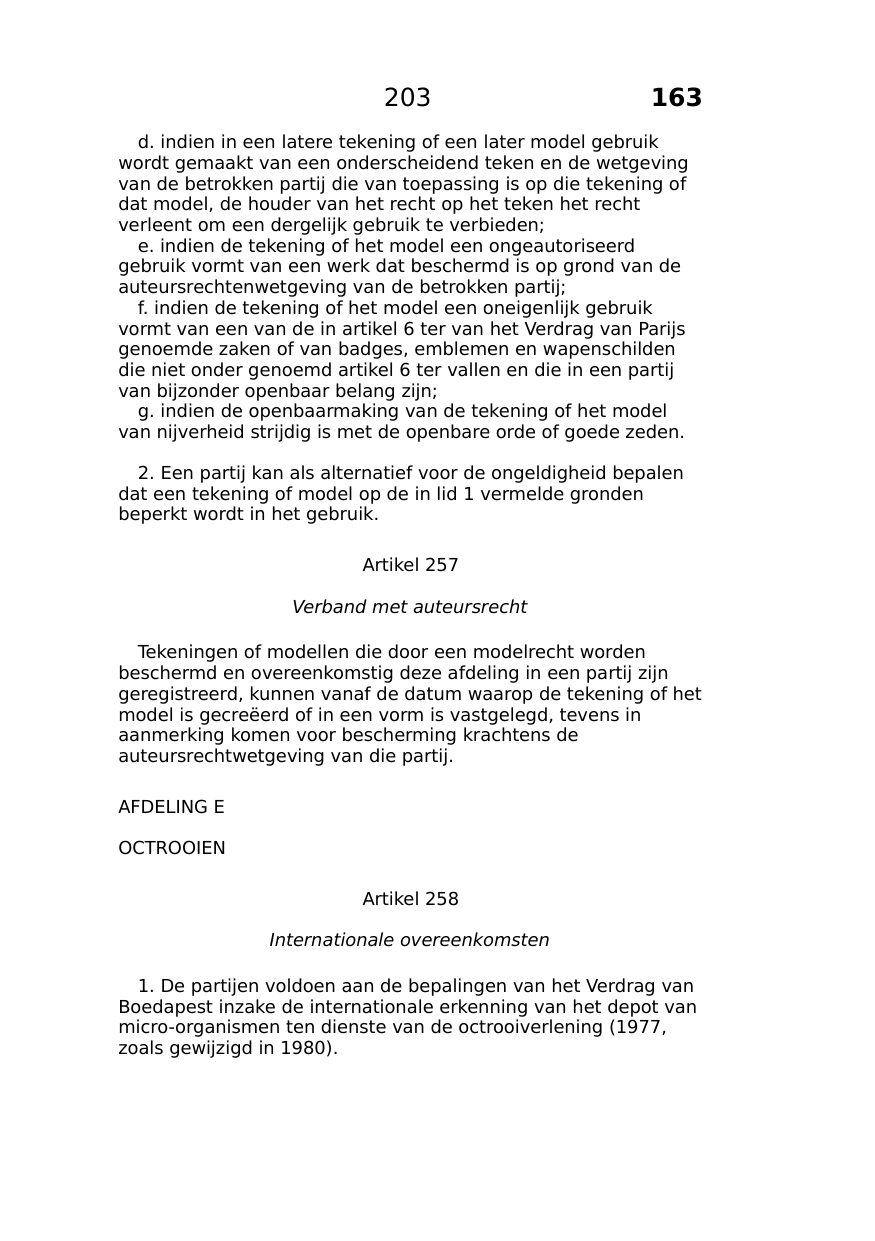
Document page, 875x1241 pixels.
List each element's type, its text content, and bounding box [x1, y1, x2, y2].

subtitle AFDELING E OCTROOIEN [118, 797, 703, 859]
text 1. De partijen voldoen aan de bepalingen van het Verdrag van Boedapest inzake de internationale erkenning van het depot van micro-organismen ten dienste van de octrooiverlening (1977, zoals gewijzigd in 1980). [118, 976, 703, 1059]
text g. indien de openbaarmaking van de tekening of het model van nijverheid strijdig is met de openbare orde of goede zeden. [118, 401, 703, 443]
subtitle Artikel 257 Verband met auteursrecht [118, 555, 703, 617]
text e. indien de tekening of het model een ongeautoriseerd gebruik vormt van een werk dat beschermd is op grond van de auteursrechtenwetgeving van de betrokken partij; [118, 236, 703, 298]
subtitle Artikel 258 Internationale overeenkomsten [118, 889, 703, 951]
text f. indien de tekening of het model een oneigenlijk gebruik vormt van een van de in artikel 6 ter van het Verdrag van Parijs genoemde zaken of van badges, emblemen en wapenschilden die niet onder genoemd artikel 6 ter vallen en die in een partij van bijzonder openbaar belang zijn; [118, 298, 703, 401]
text Tekeningen of modellen die door een modelrecht worden beschermd en overeenkomstig deze afdeling in een partij zijn geregistreerd, kunnen vanaf de datum waarop de tekening of het model is gecreëerd of in een vorm is vastgelegd, tevens in aanmerking komen voor bescherming krachtens de auteursrechtwetgeving van die partij. [118, 642, 703, 767]
text 2. Een partij kan als alternatief voor de ongeldigheid bepalen dat een tekening of model op de in lid 1 vermelde gronden beperkt wordt in het gebruik. [118, 463, 703, 525]
text d. indien in een latere tekening of een later model gebruik wordt gemaakt van een onderscheidend teken en de wetgeving van de betrokken partij die van toepassing is op die tekening of dat model, de houder van het recht op het teken het recht verleent om een dergelijk gebruik te verbieden; [118, 132, 703, 236]
